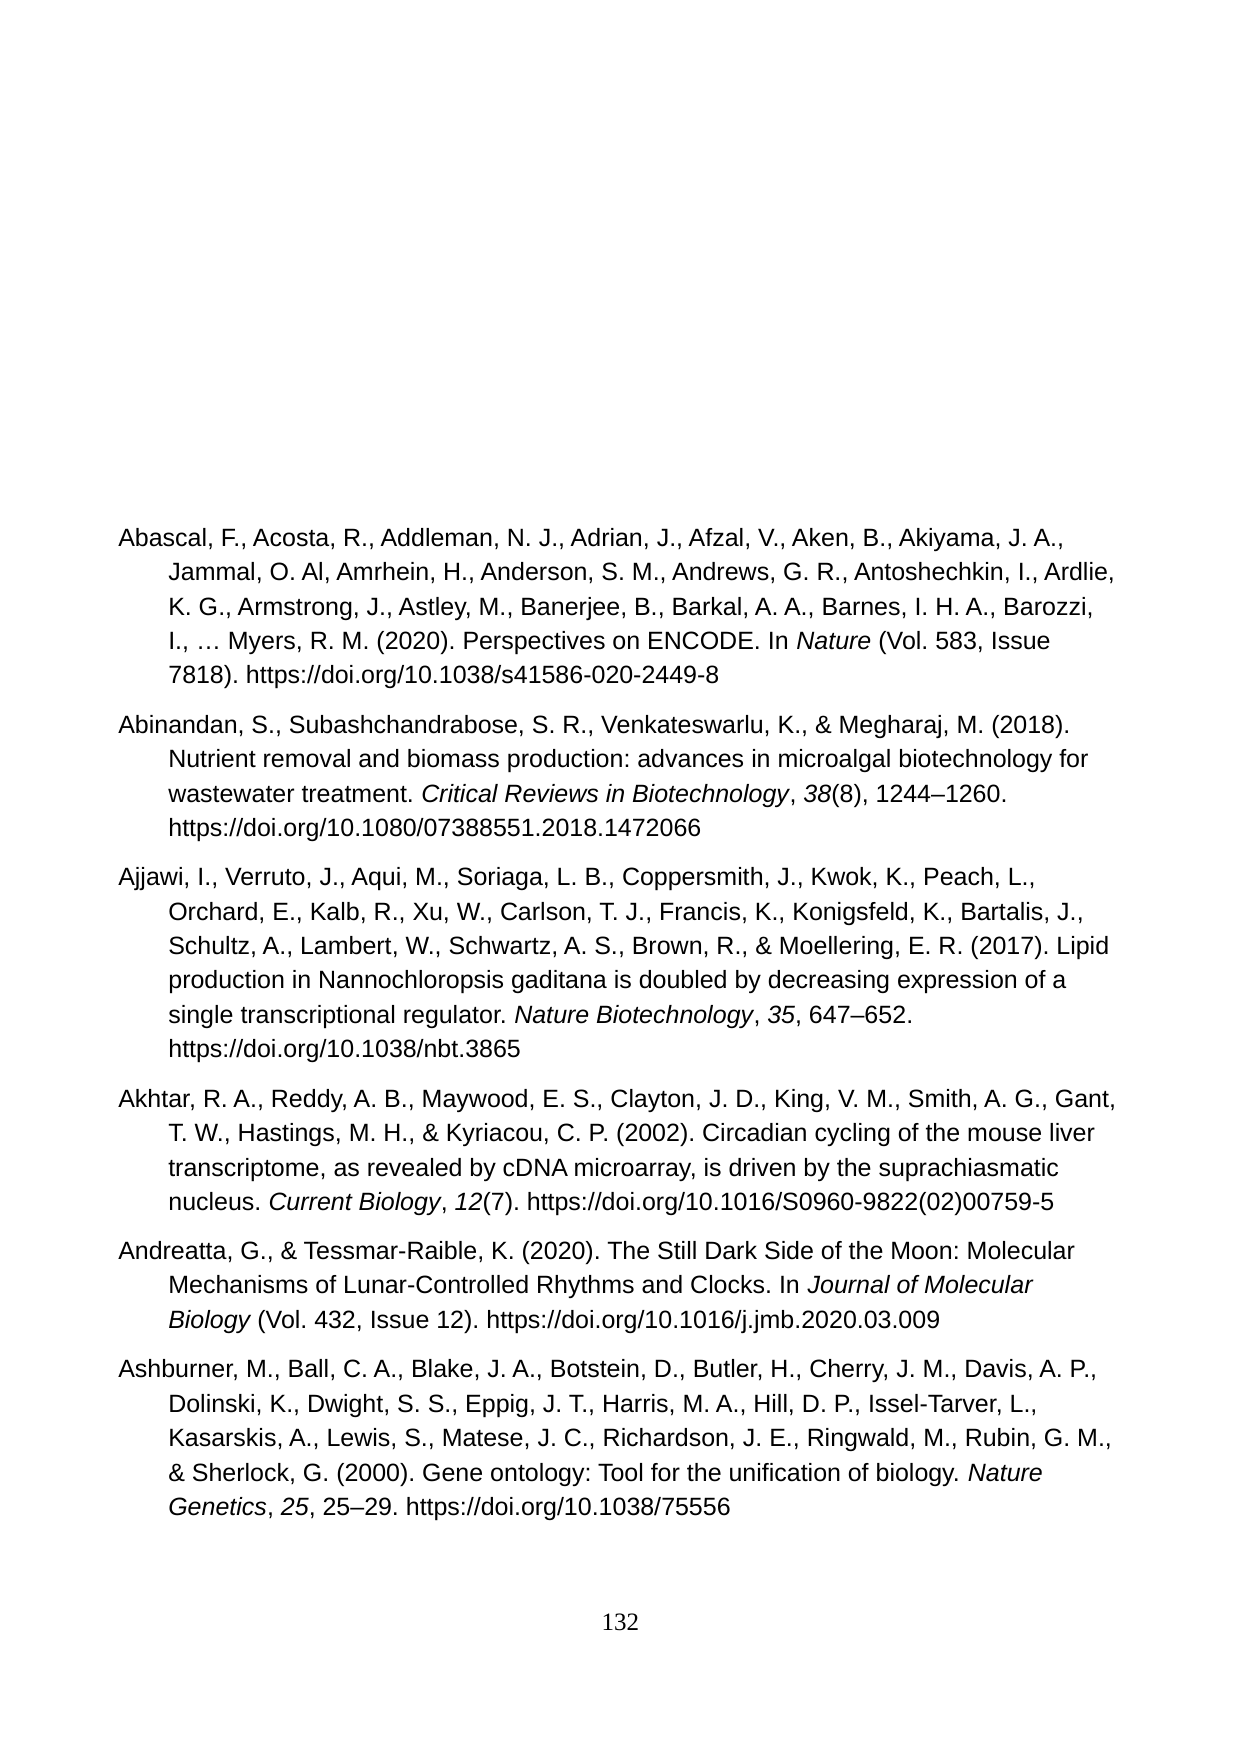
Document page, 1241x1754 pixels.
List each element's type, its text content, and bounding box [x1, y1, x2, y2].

text Abinandan, S., Subashchandrabose, S. R., Venkateswarlu, K., & Megharaj, M. (2018). Nutrient removal and biomass production: advances in microalgal biotechnology for wastewater treatment. Critical Reviews in Biotechnology, 38(8), 1244–1260. https://doi.org/10.1080/07388551.2018.1472066 [118, 709, 1122, 842]
text Andreatta, G., & Tessmar-Raible, K. (2020). The Still Dark Side of the Moon: Molecular Mechanisms of Lunar-Controlled Rhythms and Clocks. In Journal of Molecular Biology (Vol. 432, Issue 12). https://doi.org/10.1016/j.jmb.2020.03.009 [118, 1236, 1122, 1334]
text Ashburner, M., Ball, C. A., Blake, J. A., Botstein, D., Butler, H., Cherry, J. M., Davis, A. P., Dolinski, K., Dwight, S. S., Eppig, J. T., Harris, M. A., Hill, D. P., Issel-Tarver, L., Kasarskis, A., Lewis, S., Matese, J. C., Richardson, J. E., Ringwald, M., Rubin, G. M., & Sherlock, G. (2000). Gene ontology: Tool for the unification of biology. Nature Genetics, 25, 25–29. https://doi.org/10.1038/75556 [118, 1354, 1122, 1521]
text Abascal, F., Acosta, R., Addleman, N. J., Adrian, J., Afzal, V., Aken, B., Akiyama, J. A., Jammal, O. Al, Amrhein, H., Anderson, S. M., Andrews, G. R., Antoshechkin, I., Ardlie, K. G., Armstrong, J., Astley, M., Banerjee, B., Barkal, A. A., Barnes, I. H. A., Barozzi, I., … Myers, R. M. (2020). Perspectives on ENCODE. In Nature (Vol. 583, Issue 7818). https://doi.org/10.1038/s41586-020-2449-8 [118, 523, 1122, 689]
text Akhtar, R. A., Reddy, A. B., Maywood, E. S., Clayton, J. D., King, V. M., Smith, A. G., Gant, T. W., Hastings, M. H., & Kyriacou, C. P. (2002). Circadian cycling of the mouse liver transcriptome, as revealed by cDNA microarray, is driven by the suprachiasmatic nucleus. Current Biology, 12(7). https://doi.org/10.1016/S0960-9822(02)00759-5 [118, 1083, 1122, 1216]
text Ajjawi, I., Verruto, J., Aqui, M., Soriaga, L. B., Coppersmith, J., Kwok, K., Peach, L., Orchard, E., Kalb, R., Xu, W., Carlson, T. J., Francis, K., Konigsfeld, K., Bartalis, J., Schultz, A., Lambert, W., Schwartz, A. S., Brown, R., & Moellering, E. R. (2017). Lipid production in Nannochloropsis gaditana is doubled by decreasing expression of a single transcriptional regulator. Nature Biotechnology, 35, 647–652. https://doi.org/10.1038/nbt.3865 [118, 862, 1122, 1063]
